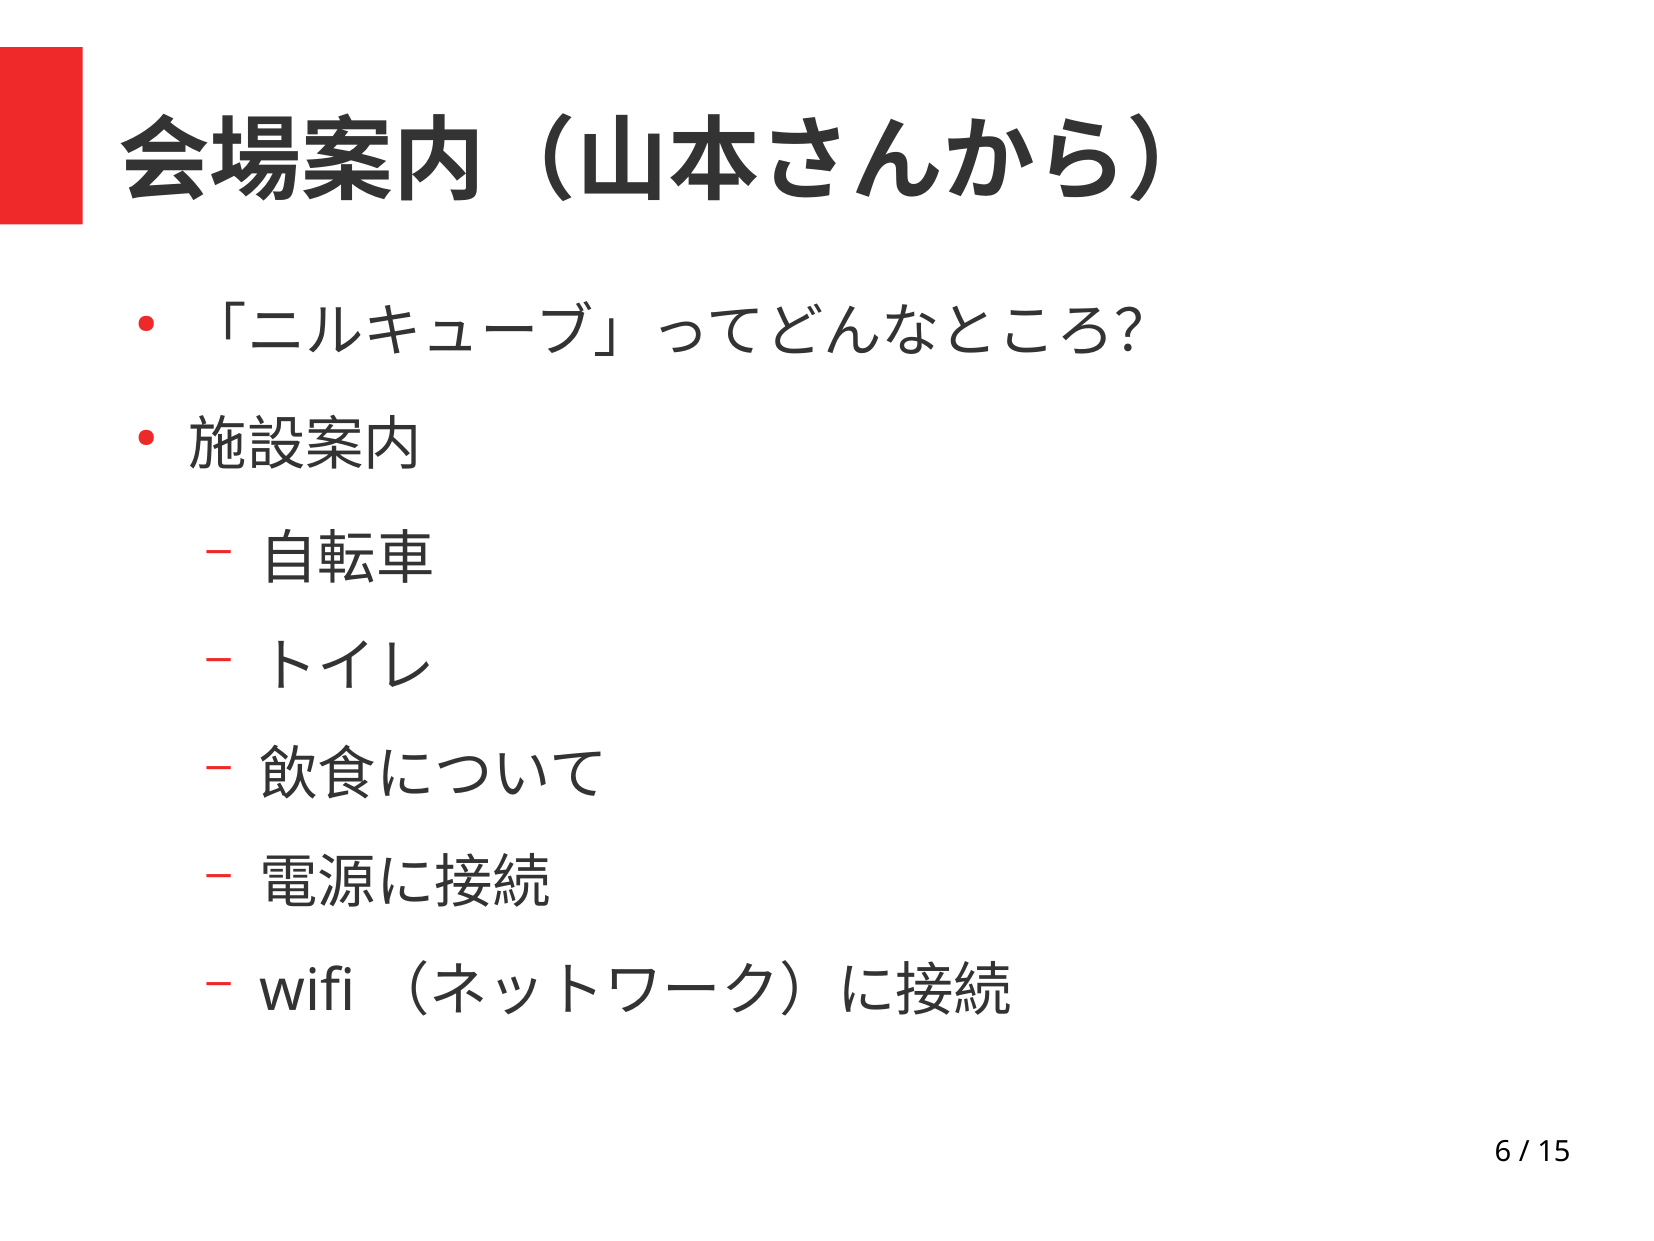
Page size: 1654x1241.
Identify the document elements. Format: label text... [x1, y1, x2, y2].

title 会場案内（山本さんから） [118, 49, 1571, 257]
list 「ニルキューブ」ってどんなところ？ 施設案内 自転車 トイレ 飲食について 電源に接続 wifi（ネットワーク）に接続 [118, 283, 1536, 1099]
